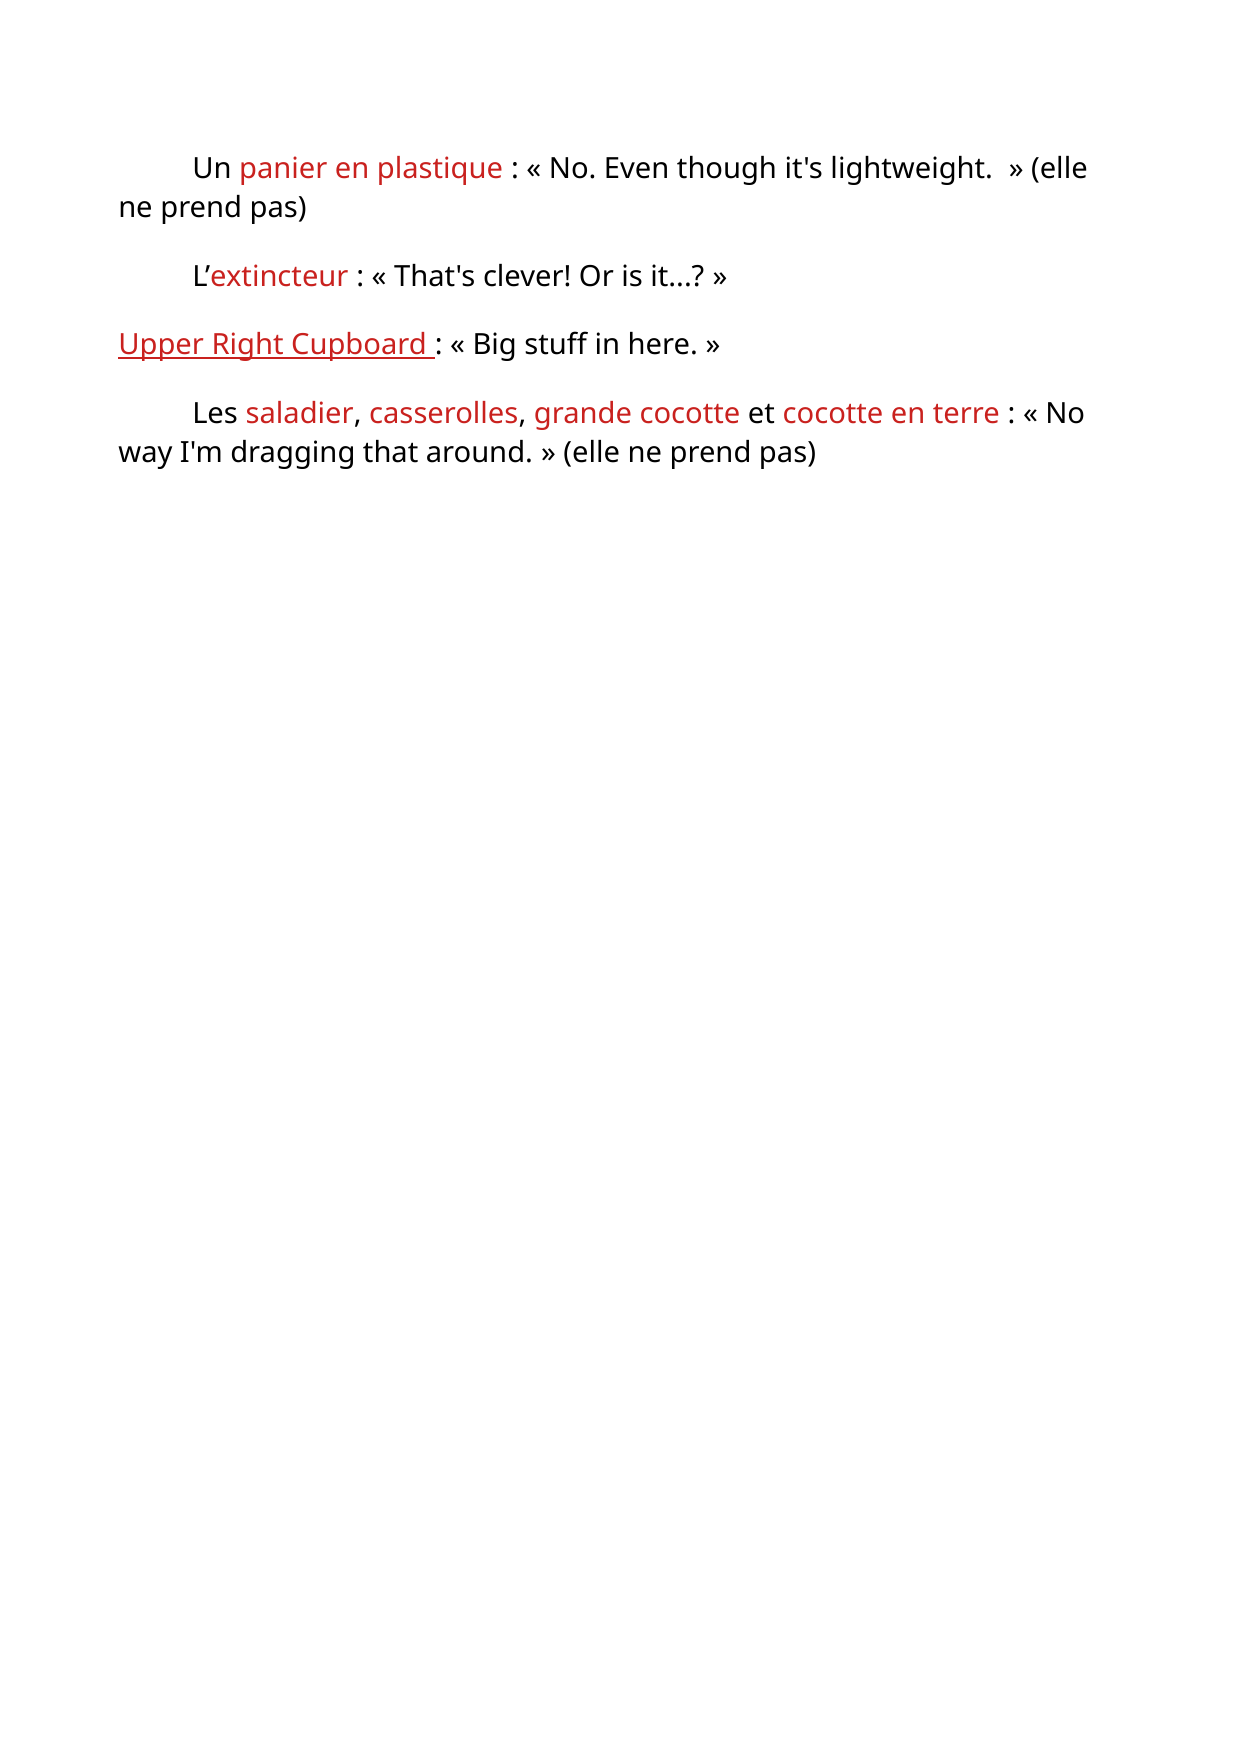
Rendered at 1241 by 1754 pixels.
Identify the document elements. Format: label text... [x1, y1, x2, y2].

text Upper Right Cupboard : « Big stuff in here. » [118, 323, 1122, 363]
text Les saladier, casserolles, grande cocotte et cocotte en terre : « No way I'm dragging that around. » (elle ne prend pas) [118, 392, 1122, 471]
text L’extincteur : « That's clever! Or is it...? » [118, 255, 1122, 295]
text Un panier en plastique : « No. Even though it's lightweight. » (elle ne prend pas) [118, 147, 1122, 226]
